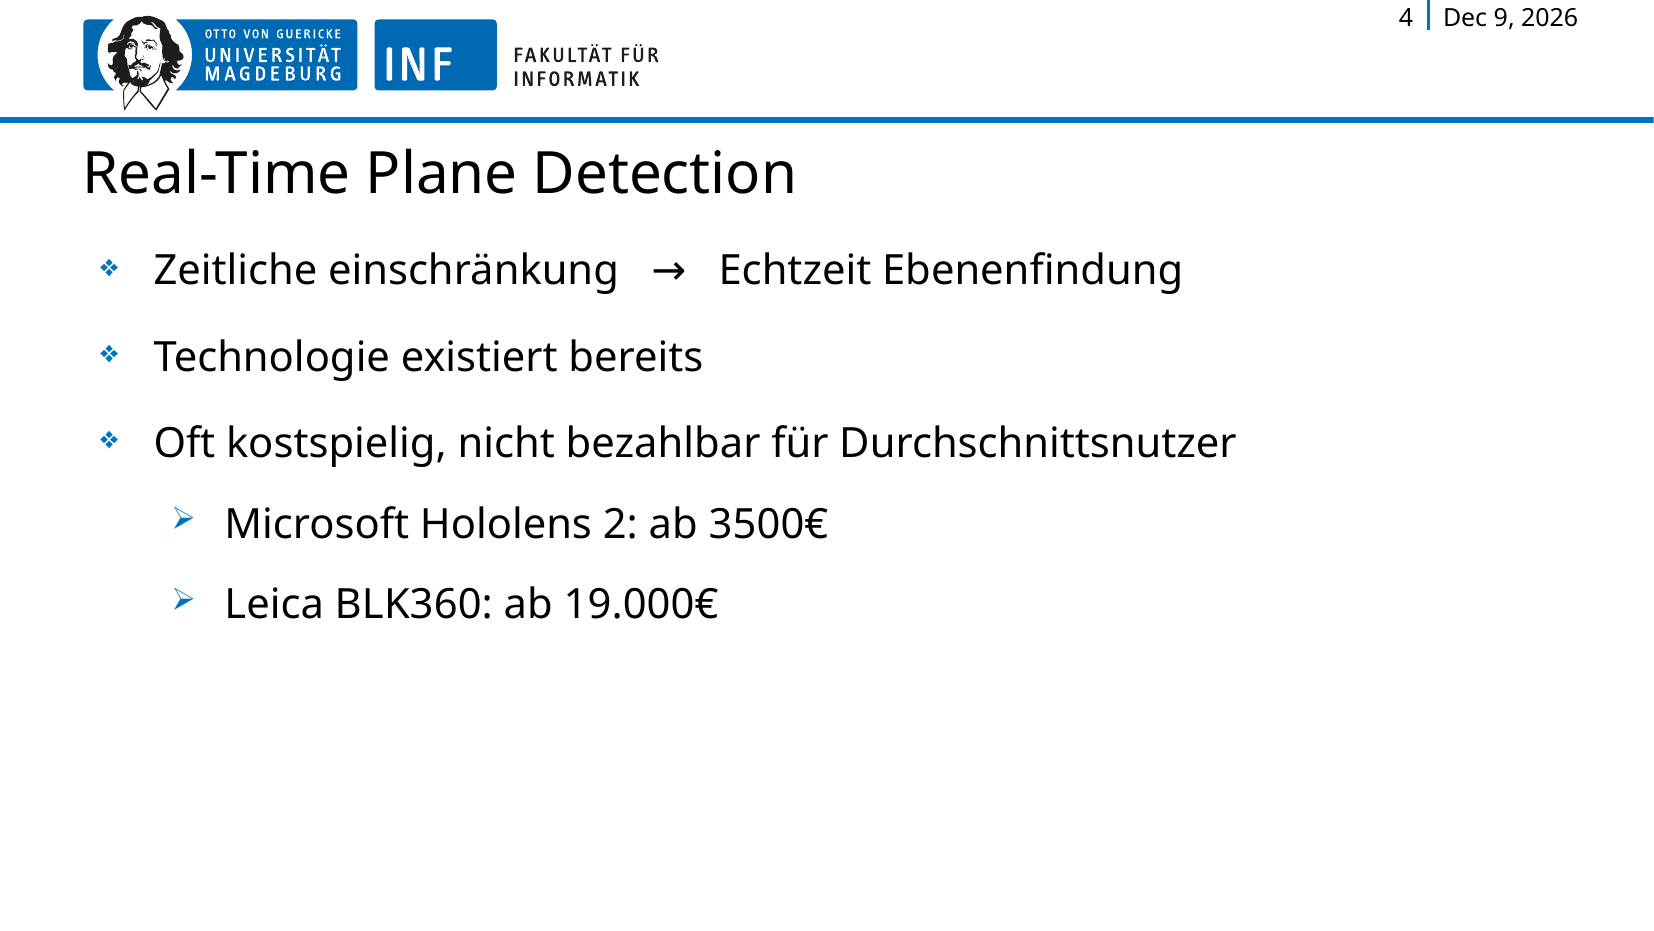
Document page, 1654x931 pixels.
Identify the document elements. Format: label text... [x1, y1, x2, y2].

list Zeitliche einschränkung → Echtzeit Ebenenfindung Technologie existiert bereits Oft kostspielig, nicht bezahlbar für Durchschnittsnutzer Microsoft Hololens 2: ab 3500€ Leica BLK360: ab 19.000€ [82, 240, 1571, 916]
title Real-Time Plane Detection [82, 131, 1571, 211]
